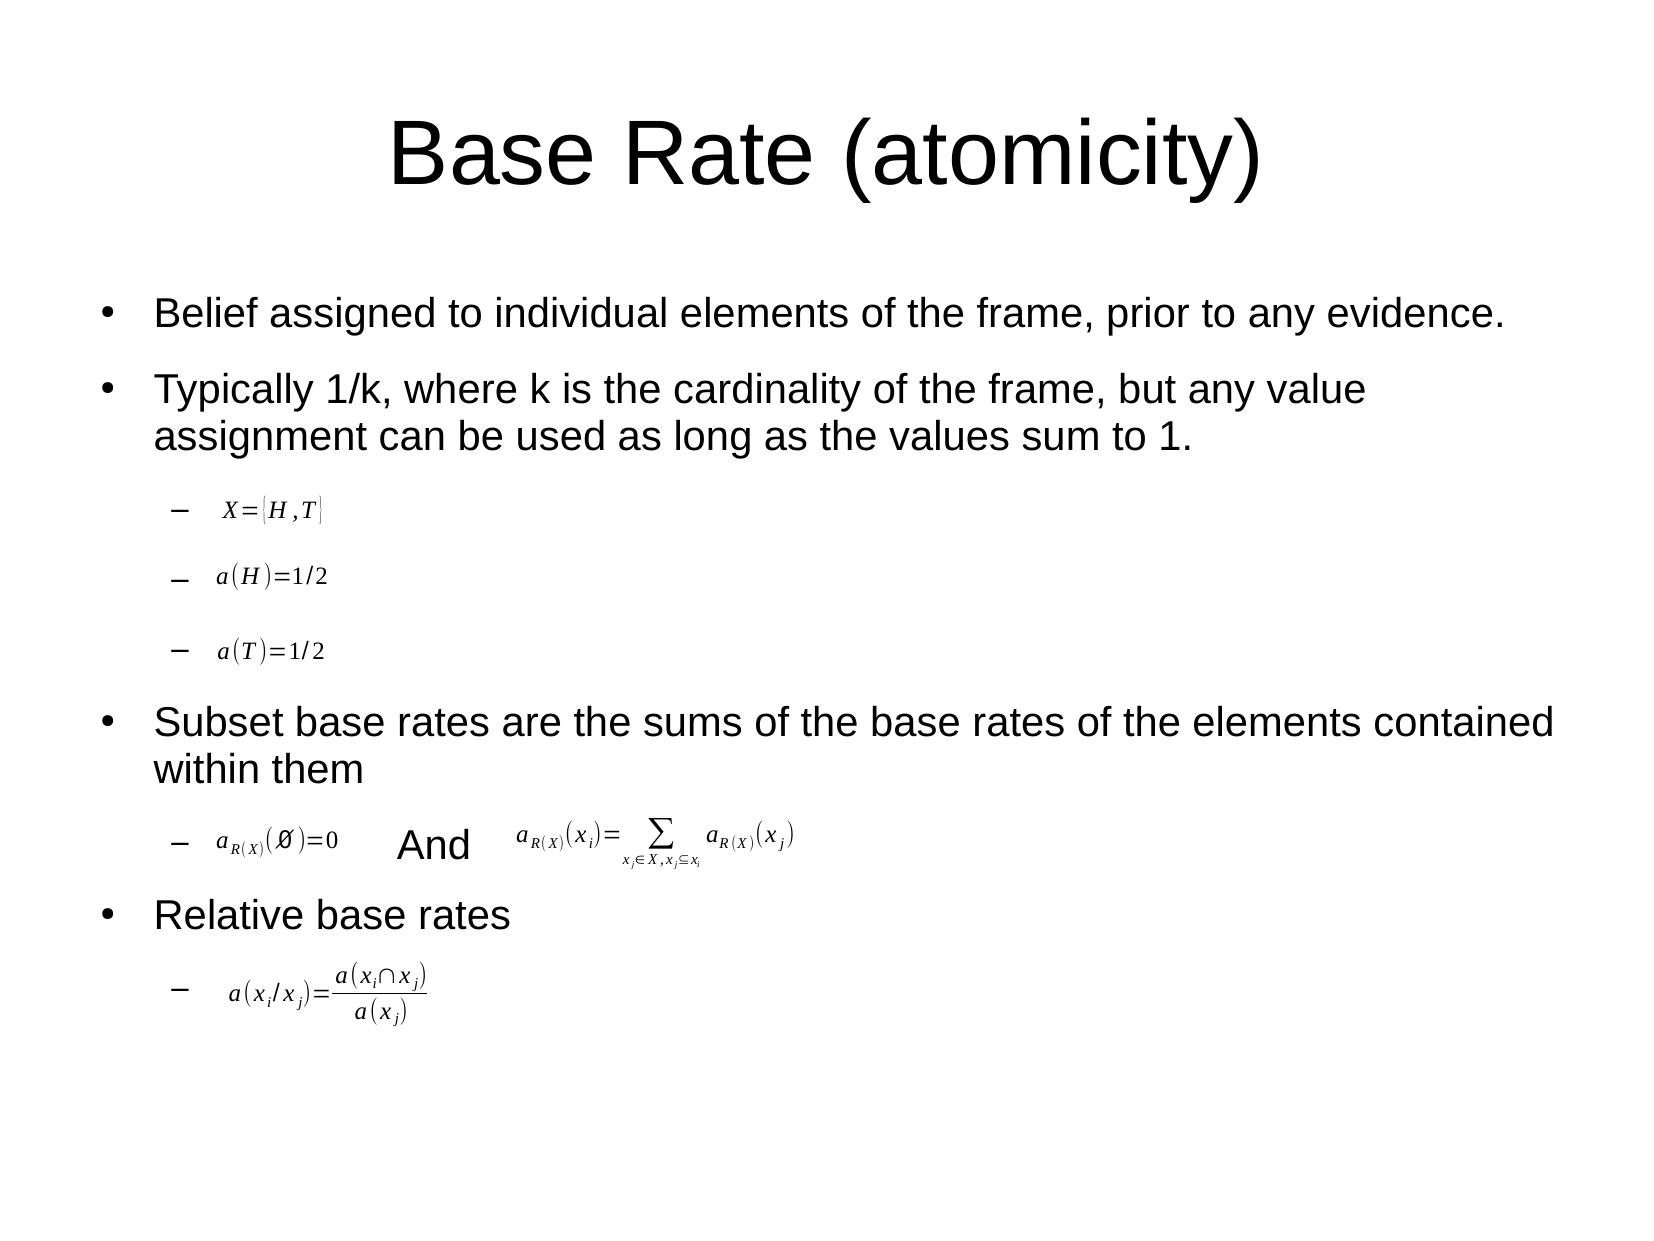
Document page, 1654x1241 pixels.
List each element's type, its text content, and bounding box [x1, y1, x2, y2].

title Base Rate (atomicity) [82, 49, 1571, 257]
chart [211, 635, 331, 666]
chart [210, 825, 346, 859]
chart [222, 960, 436, 1028]
chart [210, 560, 335, 591]
chart [214, 495, 331, 526]
chart [510, 817, 800, 871]
list Belief assigned to individual elements of the frame, prior to any evidence. Typically 1/k, where k is the cardinality of the frame, but any value assignment can be used as long as the values sum to 1. Subset base rates are the sums of the base rates of the elements contained within them And Relative base rates [82, 290, 1571, 1010]
